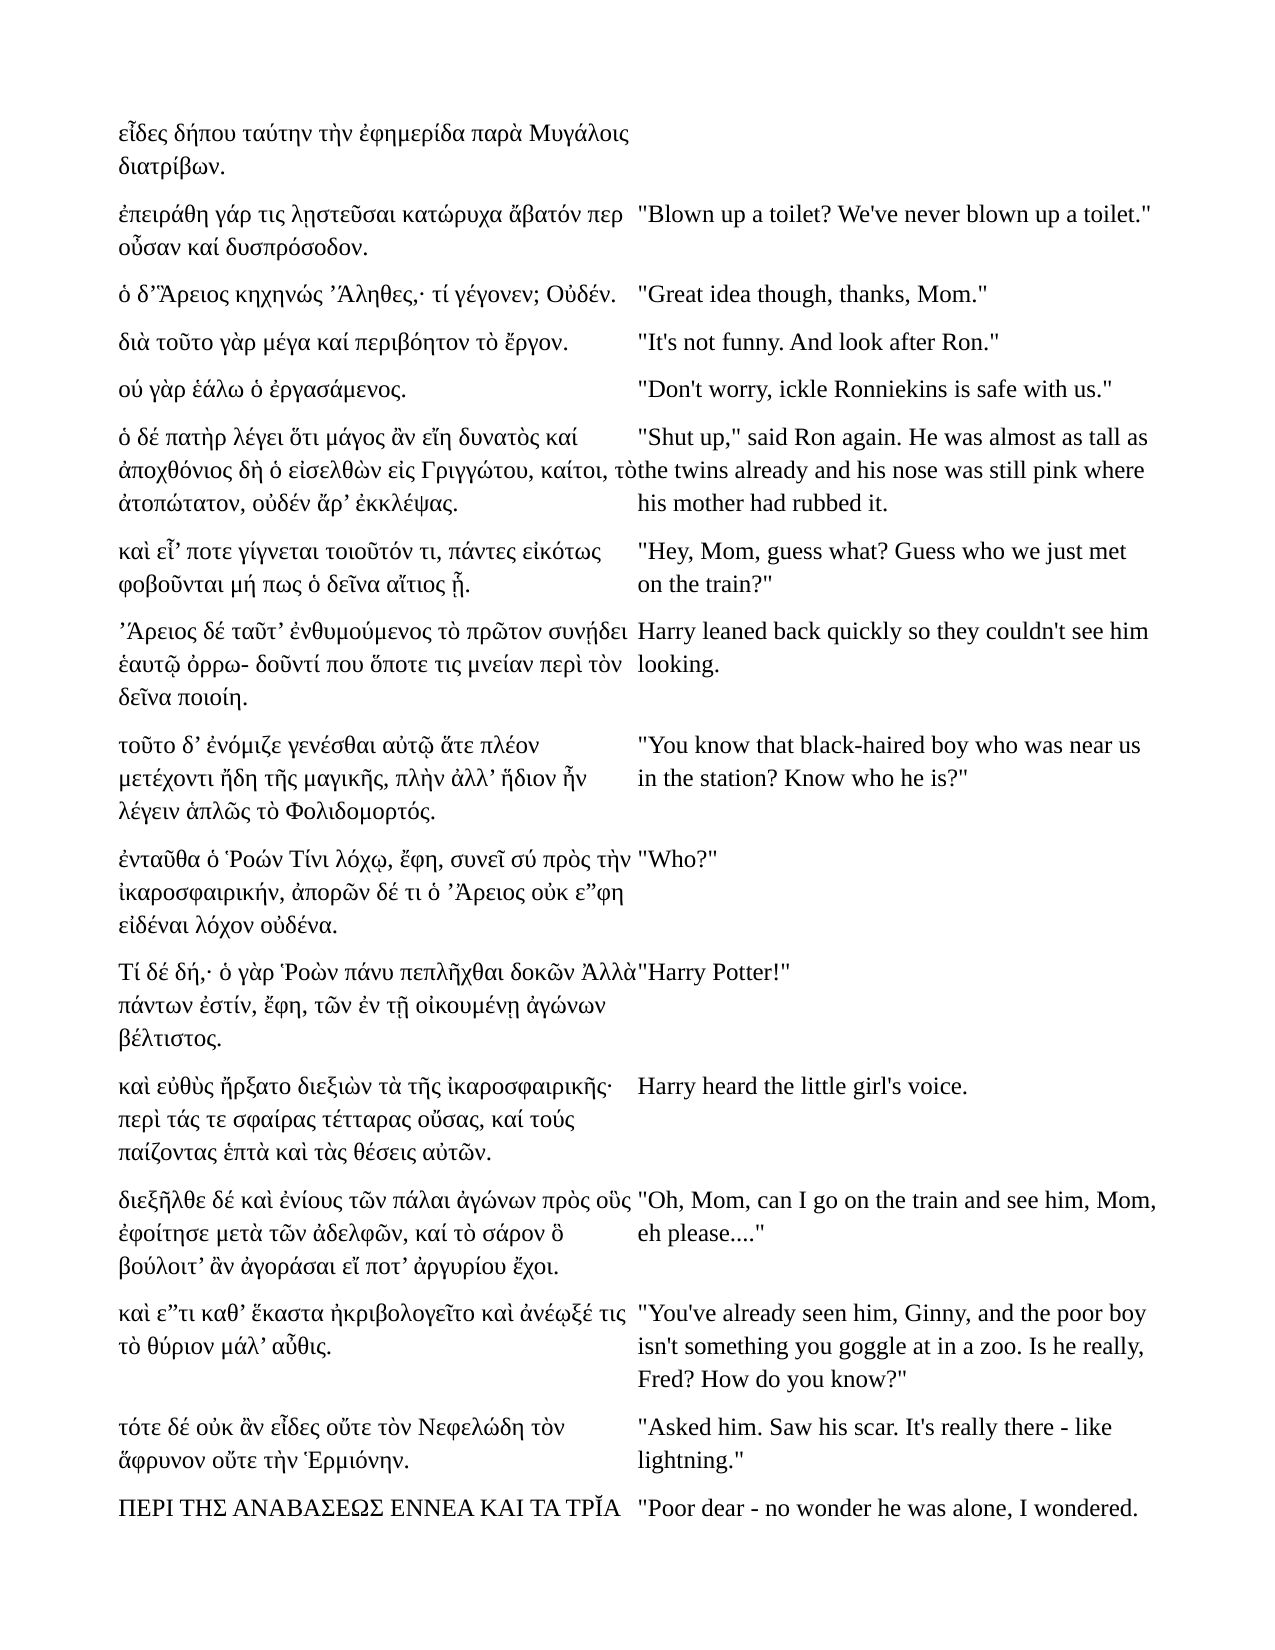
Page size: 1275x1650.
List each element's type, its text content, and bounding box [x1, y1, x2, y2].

table_cell "Asked him. Saw his scar. It's really there - like lightning." [638, 1412, 1157, 1493]
table_cell τότε δέ οὐκ ἂν εἶδες οὔτε τὸν Νεφελώδη τὸν ἅφρυνον οὔτε τὴν Ἑρμιόνην. [118, 1412, 637, 1493]
table_cell "Don't worry, ickle Ronniekins is safe with us." [638, 375, 1157, 422]
table_cell ὁ δ’Ἃρειος κηχηνώς ’Άληθες,· τί γέγονεν; Οὐδέν. [118, 279, 637, 327]
table_cell ’Άρειος δέ ταῦτ’ ἐνθυμούμενος τὸ πρῶτον συνῄδει ἑαυτῷ ὀρρω- δοῦντί που ὅποτε τις μνείαν περὶ τὸν δεῖνα ποιοίη. [118, 616, 637, 730]
table_cell διεξῆλθε δέ καὶ ἐνίους τῶν πάλαι ἀγώνων πρὸς οὓς ἐφοίτησε μετὰ τῶν ἀδελφῶν, καί τὸ σάρον ὃ βούλοιτ’ ἂν ἀγοράσαι εἴ ποτ’ ἀργυρίου ἔχοι. [118, 1185, 637, 1298]
table_cell ὁ δέ πατὴρ λέγει ὅτι μάγος ἂν εἴη δυνατὸς καί ἀποχθόνιος δὴ ὁ εἰσελθὼν εἰς Γριγγώτου, καίτοι, τὸ ἀτοπώτατον, οὐδέν ἄρ’ ἐκκλέψας. [118, 422, 637, 536]
table_cell "You've already seen him, Ginny, and the poor boy isn't something you goggle at in a zoo. Is he really, Fred? How do you know?" [638, 1298, 1157, 1412]
table_cell Τί δέ δή,· ὁ γὰρ Ῥοὼν πάνυ πεπλῆχθαι δοκῶν Ἀλλὰ πάντων ἐστίν, ἔφη, τῶν ἐν τῇ οἰκουμένῃ ἀγώνων βέλτιστος. [118, 958, 637, 1071]
table_cell καὶ ε”τι καθ’ ἕκαστα ἠκριβολογεῖτο καὶ ἀνέῳξέ τις τὸ θύριον μάλ’ αὖθις. [118, 1298, 637, 1412]
table_cell "Blown up a toilet? We've never blown up a toilet." [638, 199, 1157, 279]
table_cell "Oh, Mom, can I go on the train and see him, Mom, eh please...." [638, 1185, 1157, 1298]
table_cell ἐνταῦθα ὁ Ῥοών Τίνι λόχῳ, ἔφη, συνεῖ σύ πρὸς τὴν ἰκαροσφαιρικήν, ἀπορῶν δέ τι ὁ ’Ἀρειος οὐκ ε”φη εἰδέναι λόχον οὐδένα. [118, 844, 637, 957]
table_cell τοῦτο δ’ ἐνόμιζε γενέσθαι αὐτῷ ἅτε πλέον μετέχοντι ἤδη τῆς μαγικῆς, πλὴν ἀλλ’ ἥδιον ἦν λέγειν ἁπλῶς τὸ Φολιδομορτός. [118, 730, 637, 844]
table_cell εἶδες δήπου ταύτην τὴν ἐφημερίδα παρὰ Μυγάλοις διατρίβων. [118, 118, 637, 199]
table_cell Harry heard the little girl's voice. [638, 1071, 1157, 1185]
table_cell ού γὰρ ἑάλω ὁ ἐργασάμενος. [118, 375, 637, 422]
table_cell διὰ τοῦτο γὰρ μέγα καί περιβόητον τὸ ἔργον. [118, 327, 637, 374]
table_cell ἐπειράθη γάρ τις λῃστεῦσαι κατώρυχα ἄβατόν περ οὖσαν καί δυσπρόσοδον. [118, 199, 637, 279]
table_cell "Hey, Mom, guess what? Guess who we just met on the train?" [638, 536, 1157, 616]
table_cell καὶ εὐθὺς ἤρξατο διεξιὼν τὰ τῆς ἰκαροσφαιρικῆς· περὶ τάς τε σφαίρας τέτταρας οὔσας, καί τούς παίζοντας ἑπτὰ καὶ τὰς θέσεις αὐτῶν. [118, 1071, 637, 1185]
table_cell καὶ εἷ’ ποτε γίγνεται τοιοῦτόν τι, πάντες εἰκότως φοβοῦνται μή πως ὁ δεῖνα αἴτιος ᾗ. [118, 536, 637, 616]
table_cell "Who?" [638, 844, 1157, 957]
table_cell "Great idea though, thanks, Mom." [638, 279, 1157, 327]
table_cell Harry leaned back quickly so they couldn't see him looking. [638, 616, 1157, 730]
table_cell "Shut up," said Ron again. He was almost as tall as the twins already and his nose was still pink where his mother had rubbed it. [638, 422, 1157, 536]
table_cell [638, 118, 1157, 199]
table_cell "Harry Potter!" [638, 958, 1157, 1071]
table_cell "Poor dear - no wonder he was alone, I wondered. [638, 1493, 1157, 1521]
table_cell ΠΕΡΙ ΤΗΣ ΑΝΑΒΑΣΕΩΣ ΕΝΝΕΑ ΚΑΙ ΤΑ ΤΡῘΑ [118, 1493, 637, 1521]
table_cell "It's not funny. And look after Ron." [638, 327, 1157, 374]
table_cell "You know that black-haired boy who was near us in the station? Know who he is?" [638, 730, 1157, 844]
